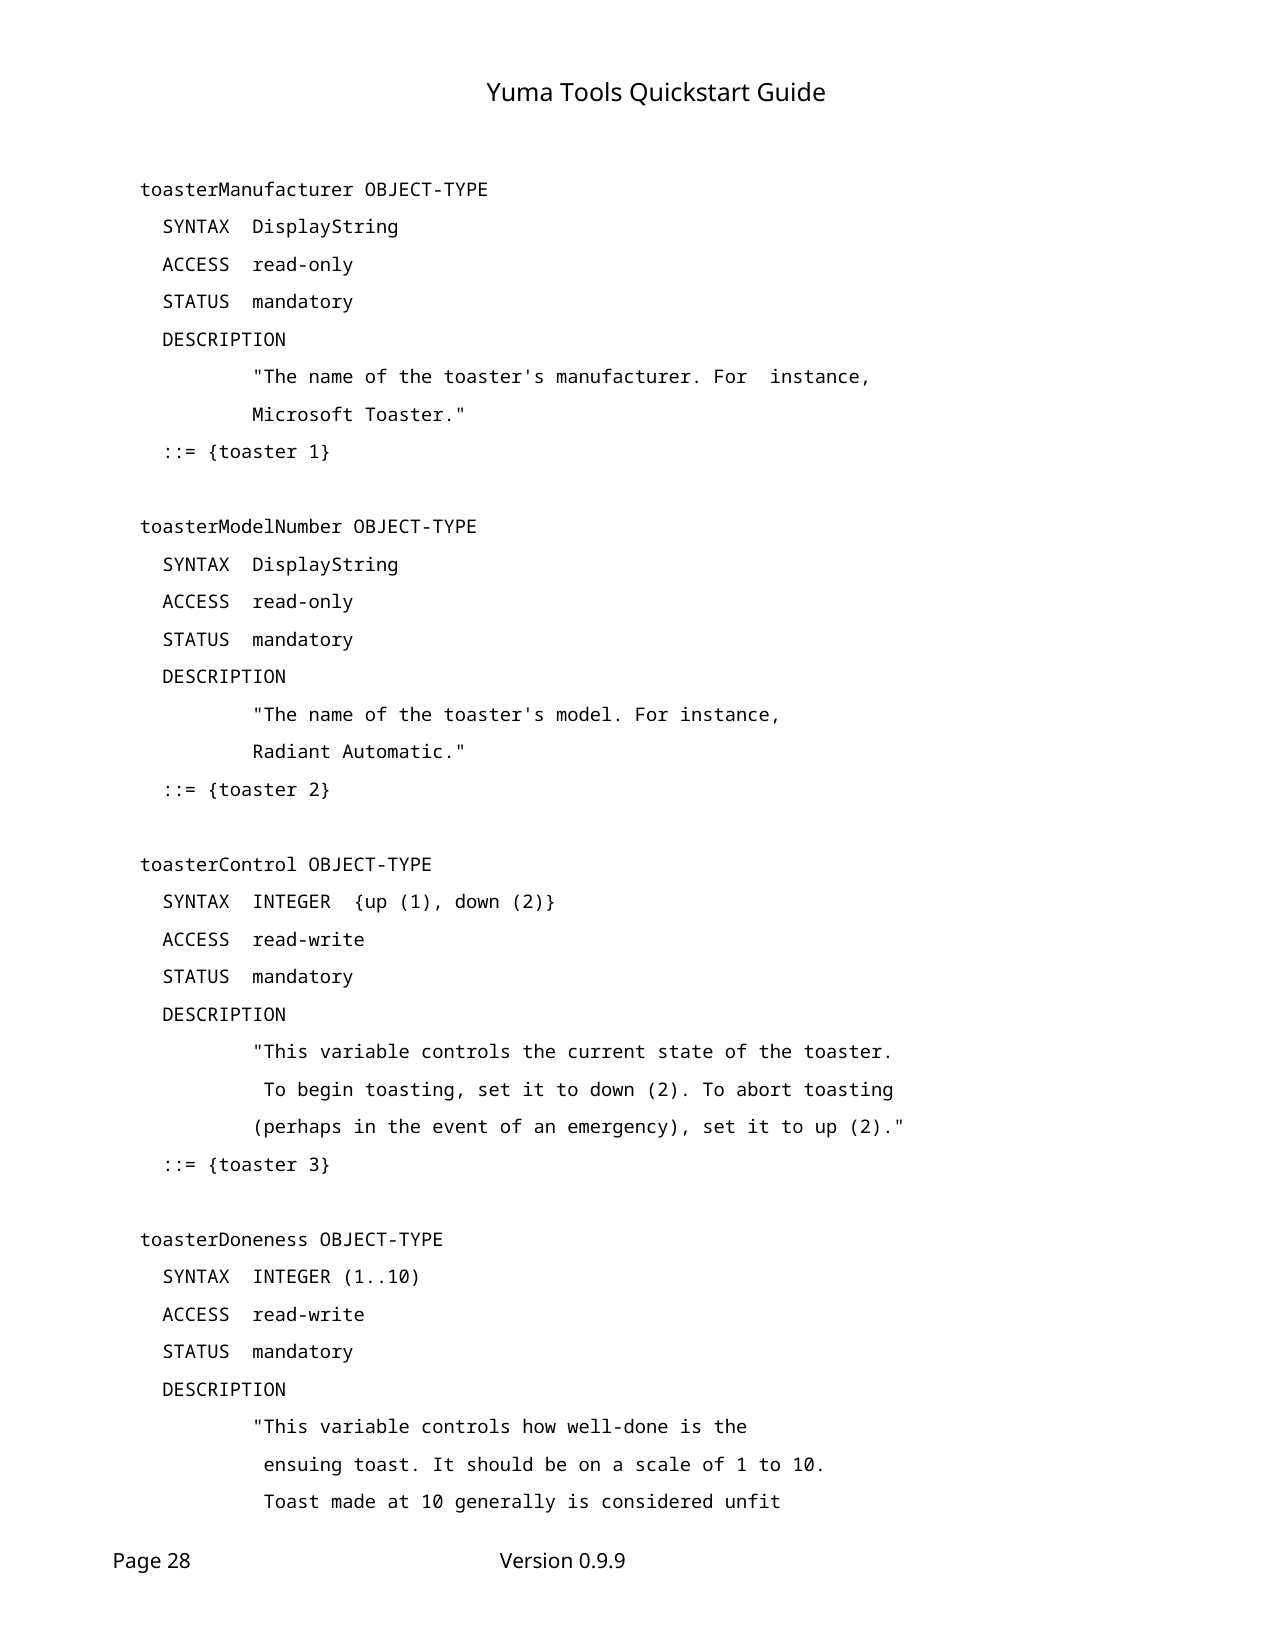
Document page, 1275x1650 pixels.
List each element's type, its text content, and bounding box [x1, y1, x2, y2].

text DESCRIPTION [139, 326, 1200, 352]
text STATUS mandatory [139, 1338, 1200, 1364]
text toasterDoneness OBJECT-TYPE [139, 1226, 1200, 1252]
text ::= {toaster 3} [139, 1151, 1200, 1177]
text DESCRIPTION [139, 663, 1200, 689]
text toasterModelNumber OBJECT-TYPE [139, 513, 1200, 539]
text toasterManufacturer OBJECT-TYPE [139, 176, 1200, 202]
text To begin toasting, set it to down (2). To abort toasting [139, 1076, 1200, 1102]
text SYNTAX INTEGER {up (1), down (2)} [139, 888, 1200, 914]
text ensuing toast. It should be on a scale of 1 to 10. [139, 1451, 1200, 1477]
text DESCRIPTION [139, 1376, 1200, 1402]
text Radiant Automatic." [139, 738, 1200, 764]
text Toast made at 10 generally is considered unfit [139, 1488, 1200, 1514]
text SYNTAX DisplayString [139, 213, 1200, 239]
text toasterControl OBJECT-TYPE [139, 851, 1200, 877]
text STATUS mandatory [139, 963, 1200, 989]
text ACCESS read-only [139, 251, 1200, 277]
text Microsoft Toaster." [139, 401, 1200, 427]
text ACCESS read-only [139, 588, 1200, 614]
text SYNTAX DisplayString [139, 551, 1200, 577]
text "The name of the toaster's manufacturer. For instance, [139, 363, 1200, 389]
text ::= {toaster 1} [139, 438, 1200, 464]
text STATUS mandatory [139, 288, 1200, 314]
text DESCRIPTION [139, 1001, 1200, 1027]
text (perhaps in the event of an emergency), set it to up (2)." [139, 1113, 1200, 1139]
text ::= {toaster 2} [139, 776, 1200, 802]
text "The name of the toaster's model. For instance, [139, 701, 1200, 727]
text "This variable controls the current state of the toaster. [139, 1038, 1200, 1064]
text SYNTAX INTEGER (1..10) [139, 1263, 1200, 1289]
text "This variable controls how well-done is the [139, 1413, 1200, 1439]
text ACCESS read-write [139, 1301, 1200, 1327]
text STATUS mandatory [139, 626, 1200, 652]
text ACCESS read-write [139, 926, 1200, 952]
